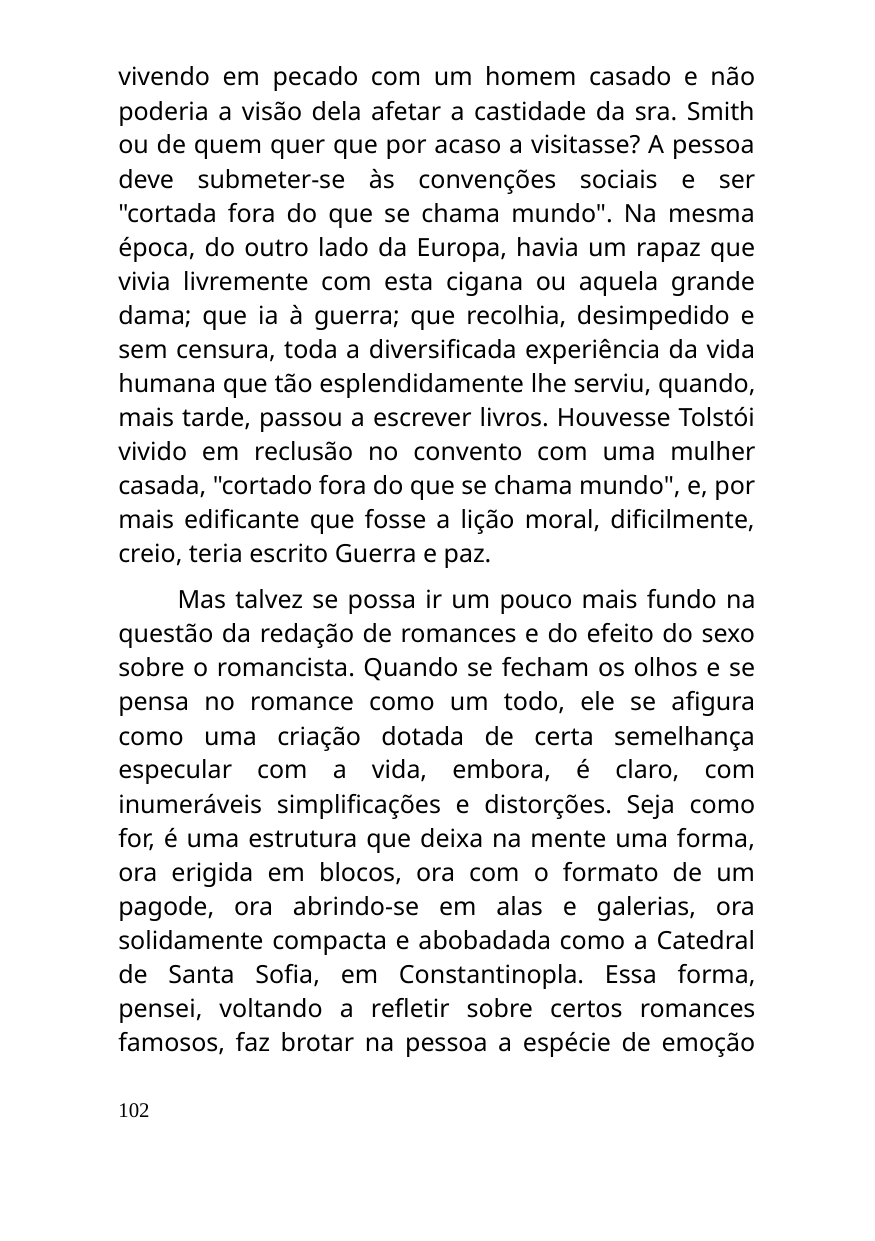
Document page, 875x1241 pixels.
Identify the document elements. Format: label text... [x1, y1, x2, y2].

text vivendo em pecado com um homem casado e não poderia a visão dela afetar a castidade da sra. Smith ou de quem quer que por acaso a visitasse? A pessoa deve submeter-se às convenções sociais e ser "cortada fora do que se chama mundo". Na mesma época, do outro lado da Europa, havia um rapaz que vivia livremente com esta cigana ou aquela grande dama; que ia à guerra; que recolhia, desimpedido e sem censura, toda a diversificada experiência da vida humana que tão esplendidamente lhe serviu, quando, mais tarde, passou a escrever livros. Houvesse Tolstói vivido em reclusão no convento com uma mulher casada, "cortado fora do que se chama mundo", e, por mais edificante que fosse a lição moral, dificilmente, creio, teria escrito Guerra e paz. [118, 59, 756, 570]
text Mas talvez se possa ir um pouco mais fundo na questão da redação de romances e do efeito do sexo sobre o romancista. Quando se fecham os olhos e se pensa no romance como um todo, ele se afigura como uma criação dotada de certa semelhança especular com a vida, embora, é claro, com inumeráveis simplificações e distorções. Seja como for, é uma estrutura que deixa na mente uma forma, ora erigida em blocos, ora com o formato de um pagode, ora abrindo-se em alas e galerias, ora solidamente compacta e abobadada como a Catedral de Santa Sofia, em Constantinopla. Essa forma, pensei, voltando a refletir sobre certos romances famosos, faz brotar na pessoa a espécie de emoção [118, 582, 756, 1059]
